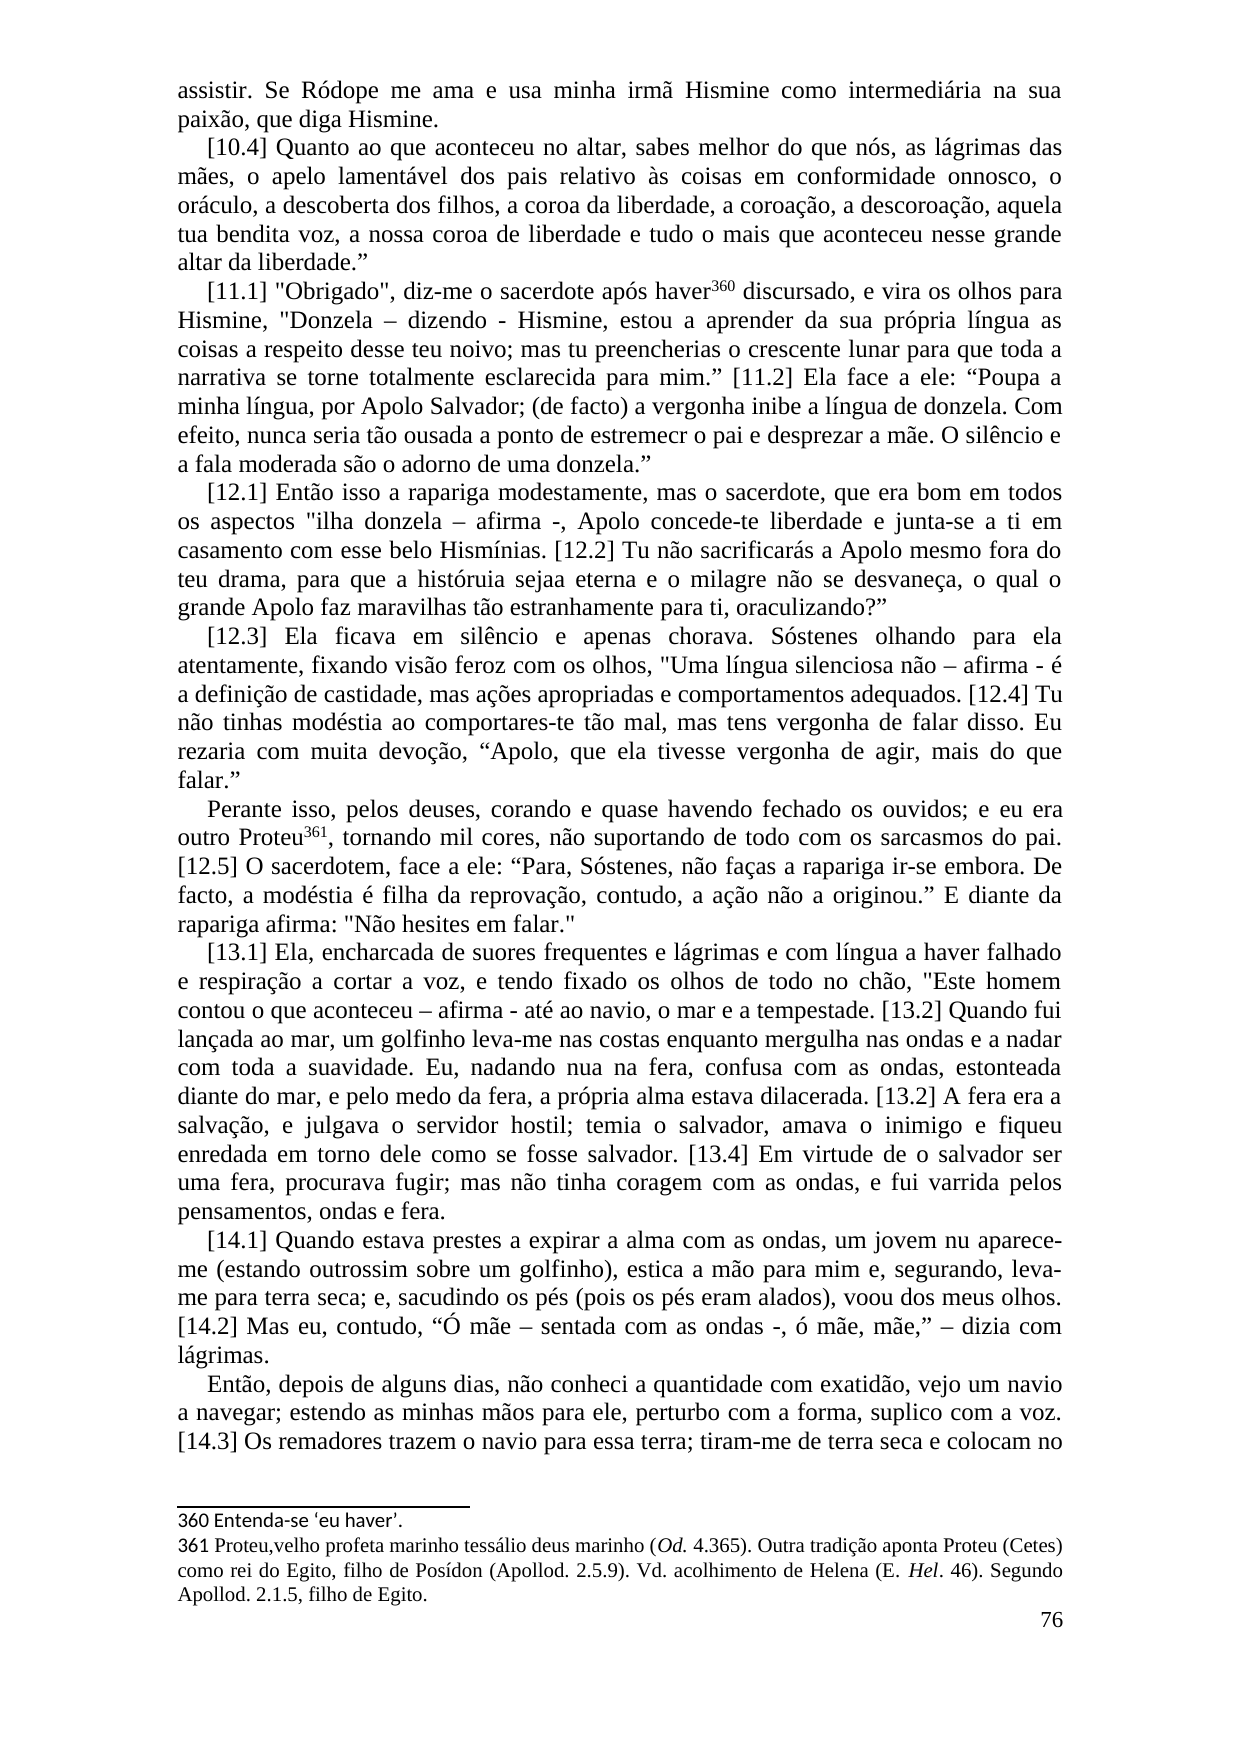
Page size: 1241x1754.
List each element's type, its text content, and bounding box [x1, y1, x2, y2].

text [13.1] Ela, encharcada de suores frequentes e lágrimas e com língua a haver falhado e respiração a cortar a voz, e tendo fixado os olhos de todo no chão, "Este homem contou o que aconteceu – afirma - até ao navio, o mar e a tempestade. [13.2] Quando fui lançada ao mar, um golfinho leva-me nas costas enquanto mergulha nas ondas e a nadar com toda a suavidade. Eu, nadando nua na fera, confusa com as ondas, estonteada diante do mar, e pelo medo da fera, a própria alma estava dilacerada. [13.2] A fera era a salvação, e julgava o servidor hostil; temia o salvador, amava o inimigo e fiqueu enredada em torno dele como se fosse salvador. [13.4] Em virtude de o salvador ser uma fera, procurava fugir; mas não tinha coragem com as ondas, e fui varrida pelos pensamentos, ondas e fera. [177, 937, 1063, 1225]
text [14.1] Quando estava prestes a expirar a alma com as ondas, um jovem nu aparece-me (estando outrossim sobre um golfinho), estica a mão para mim e, segurando, leva-me para terra seca; e, sacudindo os pés (pois os pés eram alados), voou dos meus olhos. [14.2] Mas eu, contudo, “Ó mãe – sentada com as ondas -, ó mãe, mãe,” – dizia com lágrimas. [177, 1225, 1063, 1369]
text [12.1] Então isso a rapariga modestamente, mas o sacerdote, que era bom em todos os aspectos "ilha donzela – afirma -, Apolo concede-te liberdade e junta-se a ti em casamento com esse belo Hismínias. [12.2] Tu não sacrificarás a Apolo mesmo fora do teu drama, para que a históruia sejaa eterna e o milagre não se desvaneça, o qual o grande Apolo faz maravilhas tão estranhamente para ti, oraculizando?” [177, 477, 1063, 621]
text assistir. Se Ródope me ama e usa minha irmã Hismine como intermediária na sua paixão, que diga Hismine. [177, 75, 1063, 132]
text [12.3] Ela ficava em silêncio e apenas chorava. Sóstenes olhando para ela atentamente, fixando visão feroz com os olhos, "Uma língua silenciosa não – afirma - é a definição de castidade, mas ações apropriadas e comportamentos adequados. [12.4] Tu não tinhas modéstia ao comportares-te tão mal, mas tens vergonha de falar disso. Eu rezaria com muita devoção, “Apolo, que ela tivesse vergonha de agir, mais do que falar.” [177, 621, 1063, 794]
text Proteu,velho profeta marinho tessálio deus marinho (Od. 4.365). Outra tradição aponta Proteu (Cetes) como rei do Egito, filho de Posídon (Apollod. 2.5.9). Vd. acolhimento de Helena (E. Hel. 46). Segundo Apollod. 2.1.5, filho de Egito. [177, 1533, 1063, 1606]
text Então, depois de alguns dias, não conheci a quantidade com exatidão, vejo um navio a navegar; estendo as minhas mãos para ele, perturbo com a forma, suplico com a voz. [14.3] Os remadores trazem o navio para essa terra; tiram-me de terra seca e colocam no [177, 1369, 1063, 1455]
text [11.1] "Obrigado", diz-me o sacerdote após haver discursado, e vira os olhos para Hismine, "Donzela – dizendo - Hismine, estou a aprender da sua própria língua as coisas a respeito desse teu noivo; mas tu preencherias o crescente lunar para que toda a narrativa se torne totalmente esclarecida para mim.” [11.2] Ela face a ele: “Poupa a minha língua, por Apolo Salvador; (de facto) a vergonha inibe a língua de donzela. Com efeito, nunca seria tão ousada a ponto de estremecr o pai e desprezar a mãe. O silêncio e a fala moderada são o adorno de uma donzela.” [177, 276, 1063, 477]
text Perante isso, pelos deuses, corando e quase havendo fechado os ouvidos; e eu era outro Proteu, tornando mil cores, não suportando de todo com os sarcasmos do pai. [12.5] O sacerdotem, face a ele: “Para, Sóstenes, não faças a rapariga ir-se embora. De facto, a modéstia é filha da reprovação, contudo, a ação não a originou.” E diante da rapariga afirma: "Não hesites em falar." [177, 794, 1063, 937]
text Entenda-se ‘eu haver’. [177, 1507, 1063, 1533]
text [10.4] Quanto ao que aconteceu no altar, sabes melhor do que nós, as lágrimas das mães, o apelo lamentável ​​dos pais relativo às coisas em conformidade onnosco, o oráculo, a descoberta dos filhos, a coroa da liberdade, a coroação, a descoroação, aquela tua bendita voz, a nossa coroa de liberdade e tudo o mais que aconteceu nesse grande altar da liberdade.” [177, 132, 1063, 276]
